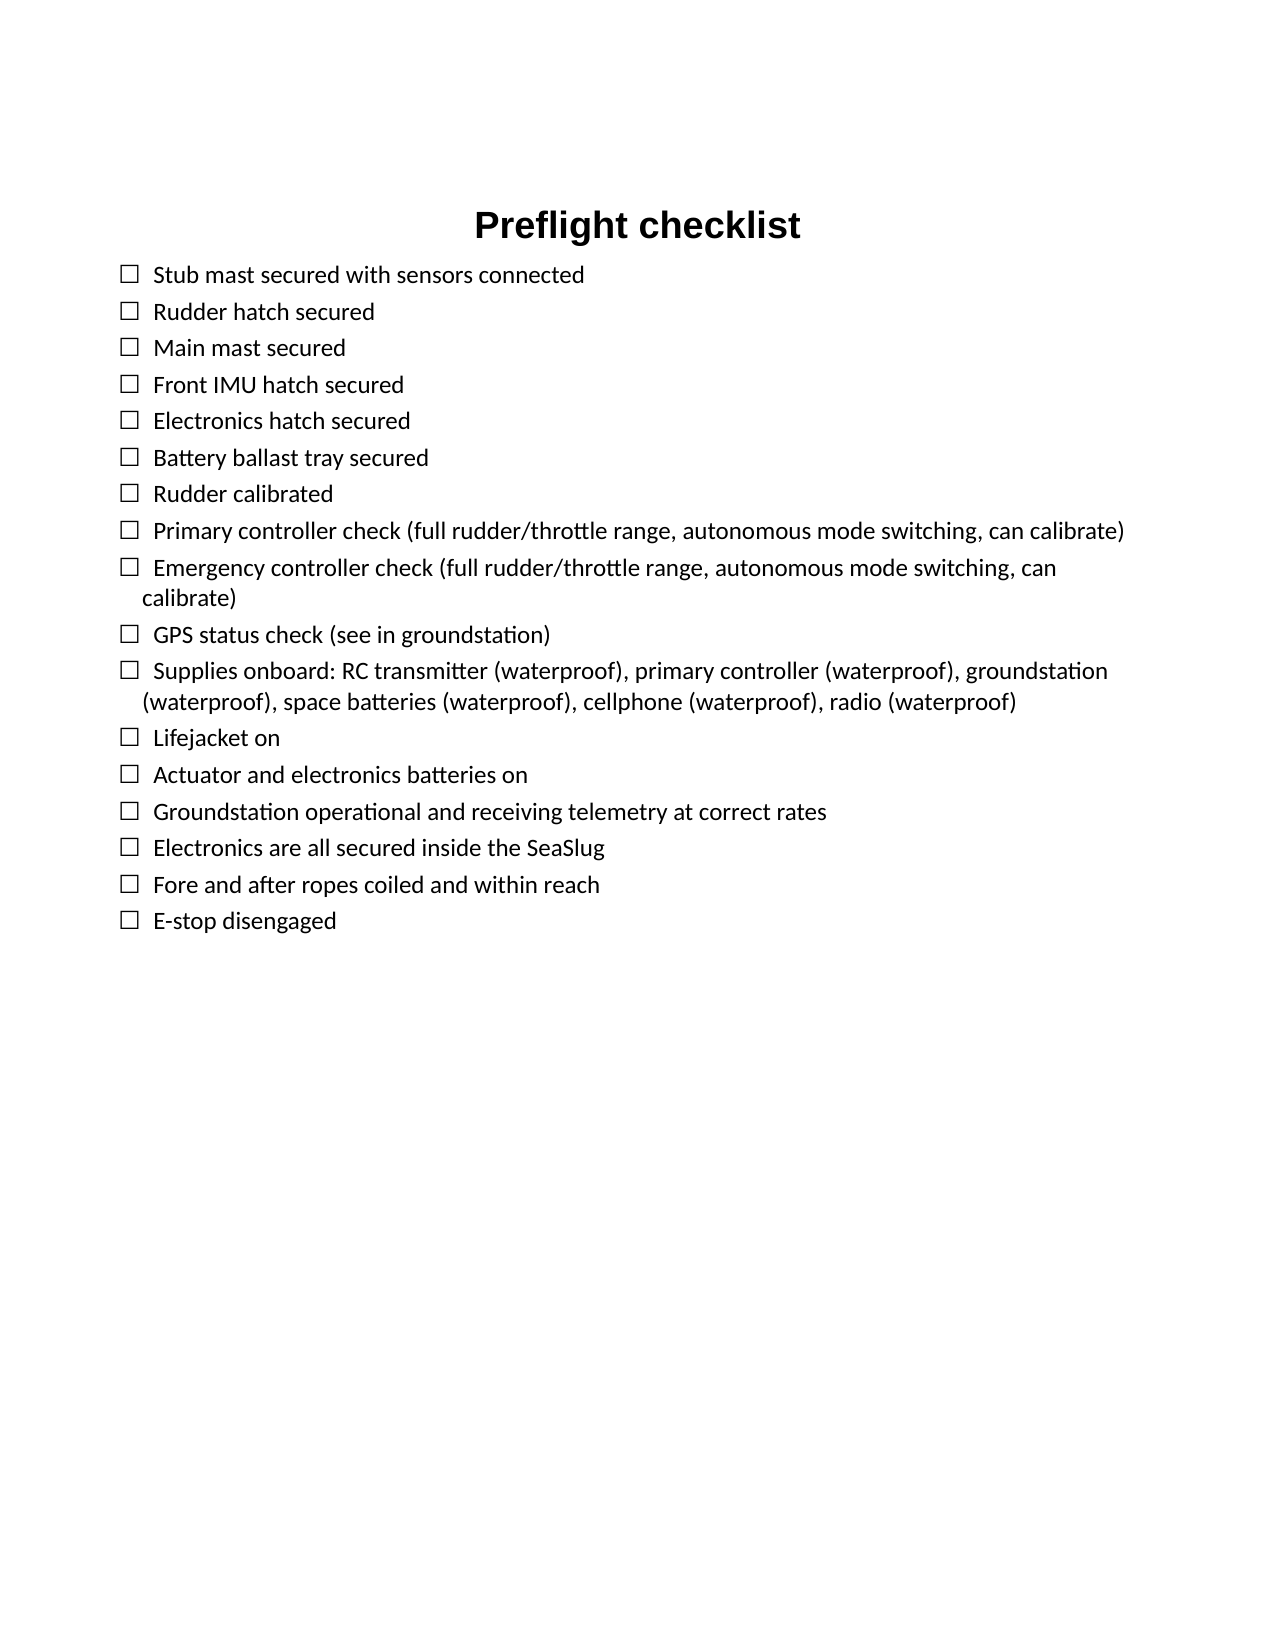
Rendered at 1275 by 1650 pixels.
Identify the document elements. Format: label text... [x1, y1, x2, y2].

list Rudder hatch secured [118, 296, 1157, 326]
list Electronics hatch secured [118, 406, 1157, 436]
list Emergency controller check (full rudder/throttle range, autonomous mode switching, can calibrate) [118, 552, 1157, 613]
list E-stop disengaged [118, 905, 1157, 936]
list Rudder calibrated [118, 479, 1157, 509]
list Electronics are all secured inside the SeaSlug [118, 832, 1157, 863]
list Stub mast secured with sensors connected [118, 259, 1157, 290]
list Primary controller check (full rudder/throttle range, autonomous mode switching, can calibrate) [118, 515, 1157, 546]
subtitle Preflight checklist [118, 203, 1157, 247]
list Supplies onboard: RC transmitter (waterproof), primary controller (waterproof), groundstation (waterproof), space batteries (waterproof), cellphone (waterproof), radio (waterproof) [118, 655, 1157, 716]
list Lifejacket on [118, 722, 1157, 753]
list Groundstation operational and receiving telemetry at correct rates [118, 796, 1157, 826]
list Battery ballast tray secured [118, 442, 1157, 473]
list Fore and after ropes coiled and within reach [118, 869, 1157, 899]
list GPS status check (see in groundstation) [118, 619, 1157, 649]
list Main mast secured [118, 332, 1157, 363]
list Actuator and electronics batteries on [118, 759, 1157, 789]
list Front IMU hatch secured [118, 369, 1157, 399]
